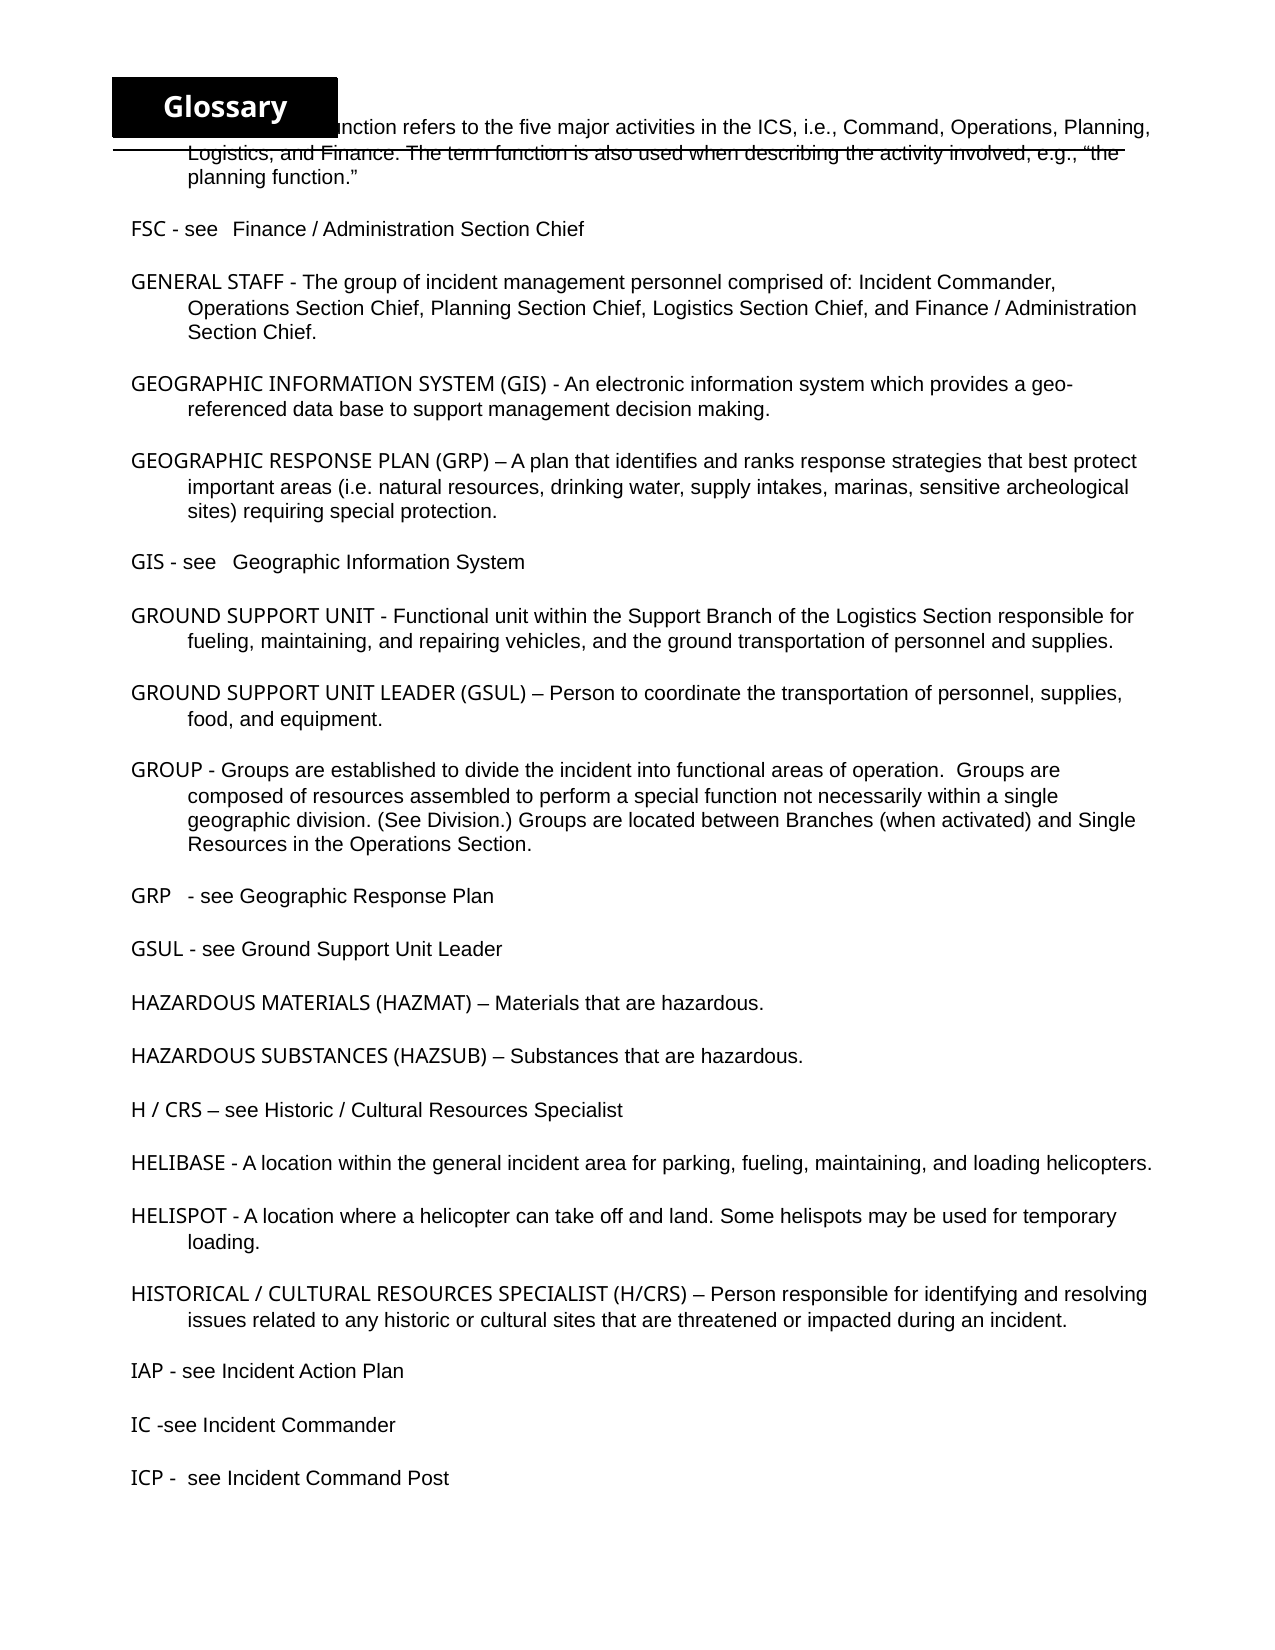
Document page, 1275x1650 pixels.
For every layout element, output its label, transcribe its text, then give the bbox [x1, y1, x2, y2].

text HAZARDOUS SUBSTANCES (HAZSUB) – Substances that are hazardous. [131, 1041, 1162, 1070]
text HISTORICAL / CULTURAL RESOURCES SPECIALIST (H/CRS) – Person responsible for identifying and resolving issues related to any historic or cultural sites that are threatened or impacted during an incident. [131, 1279, 1162, 1331]
text GEOGRAPHIC INFORMATION SYSTEM (GIS) - An electronic information system which provides a geo-referenced data base to support management decision making. [131, 369, 1162, 421]
text GROUND SUPPORT UNIT - Functional unit within the Support Branch of the Logistics Section responsible for fueling, maintaining, and repairing vehicles, and the ground transportation of personnel and supplies. [131, 601, 1162, 653]
text HELIBASE - A location within the general incident area for parking, fueling, maintaining, and loading helicopters. [131, 1148, 1162, 1177]
text H / CRS – see Historic / Cultural Resources Specialist [131, 1095, 1162, 1123]
text ICP - see Incident Command Post [131, 1463, 1162, 1492]
text FSC - see Finance / Administration Section Chief [131, 214, 1162, 242]
text HELISPOT - A location where a helicopter can take off and land. Some helispots may be used for temporary loading. [131, 1202, 1162, 1254]
text GROUP - Groups are established to divide the incident into functional areas of operation. Groups are composed of resources assembled to perform a special function not necessarily within a single geographic division. (See Division.) Groups are located between Branches (when activated) and Single Resources in the Operations Section. [131, 756, 1162, 856]
text GENERAL STAFF - The group of incident management personnel comprised of: Incident Commander, Operations Section Chief, Planning Section Chief, Logistics Section Chief, and Finance / Administration Section Chief. [131, 267, 1162, 344]
text IAP - see Incident Action Plan [131, 1356, 1162, 1385]
text GEOGRAPHIC RESPONSE PLAN (GRP) – A plan that identifies and ranks response strategies that best protect important areas (i.e. natural resources, drinking water, supply intakes, marinas, sensitive archeological sites) requiring special protection. [131, 446, 1162, 522]
text FUNCTION - In ICS, function refers to the five major activities in the ICS, i.e., Command, Operations, Planning, Logistics, and Finance. The term function is also used when describing the activity involved, e.g., “the planning function.” [131, 112, 1162, 189]
text GSUL - see Ground Support Unit Leader [131, 934, 1162, 963]
text IC -see Incident Commander [131, 1410, 1162, 1438]
text HAZARDOUS MATERIALS (HAZMAT) – Materials that are hazardous. [131, 988, 1162, 1016]
text GROUND SUPPORT UNIT LEADER (GSUL) – Person to coordinate the transportation of personnel, supplies, food, and equipment. [131, 678, 1162, 731]
text GRP - see Geographic Response Plan [131, 881, 1162, 909]
text GIS - see Geographic Information System [131, 547, 1162, 576]
